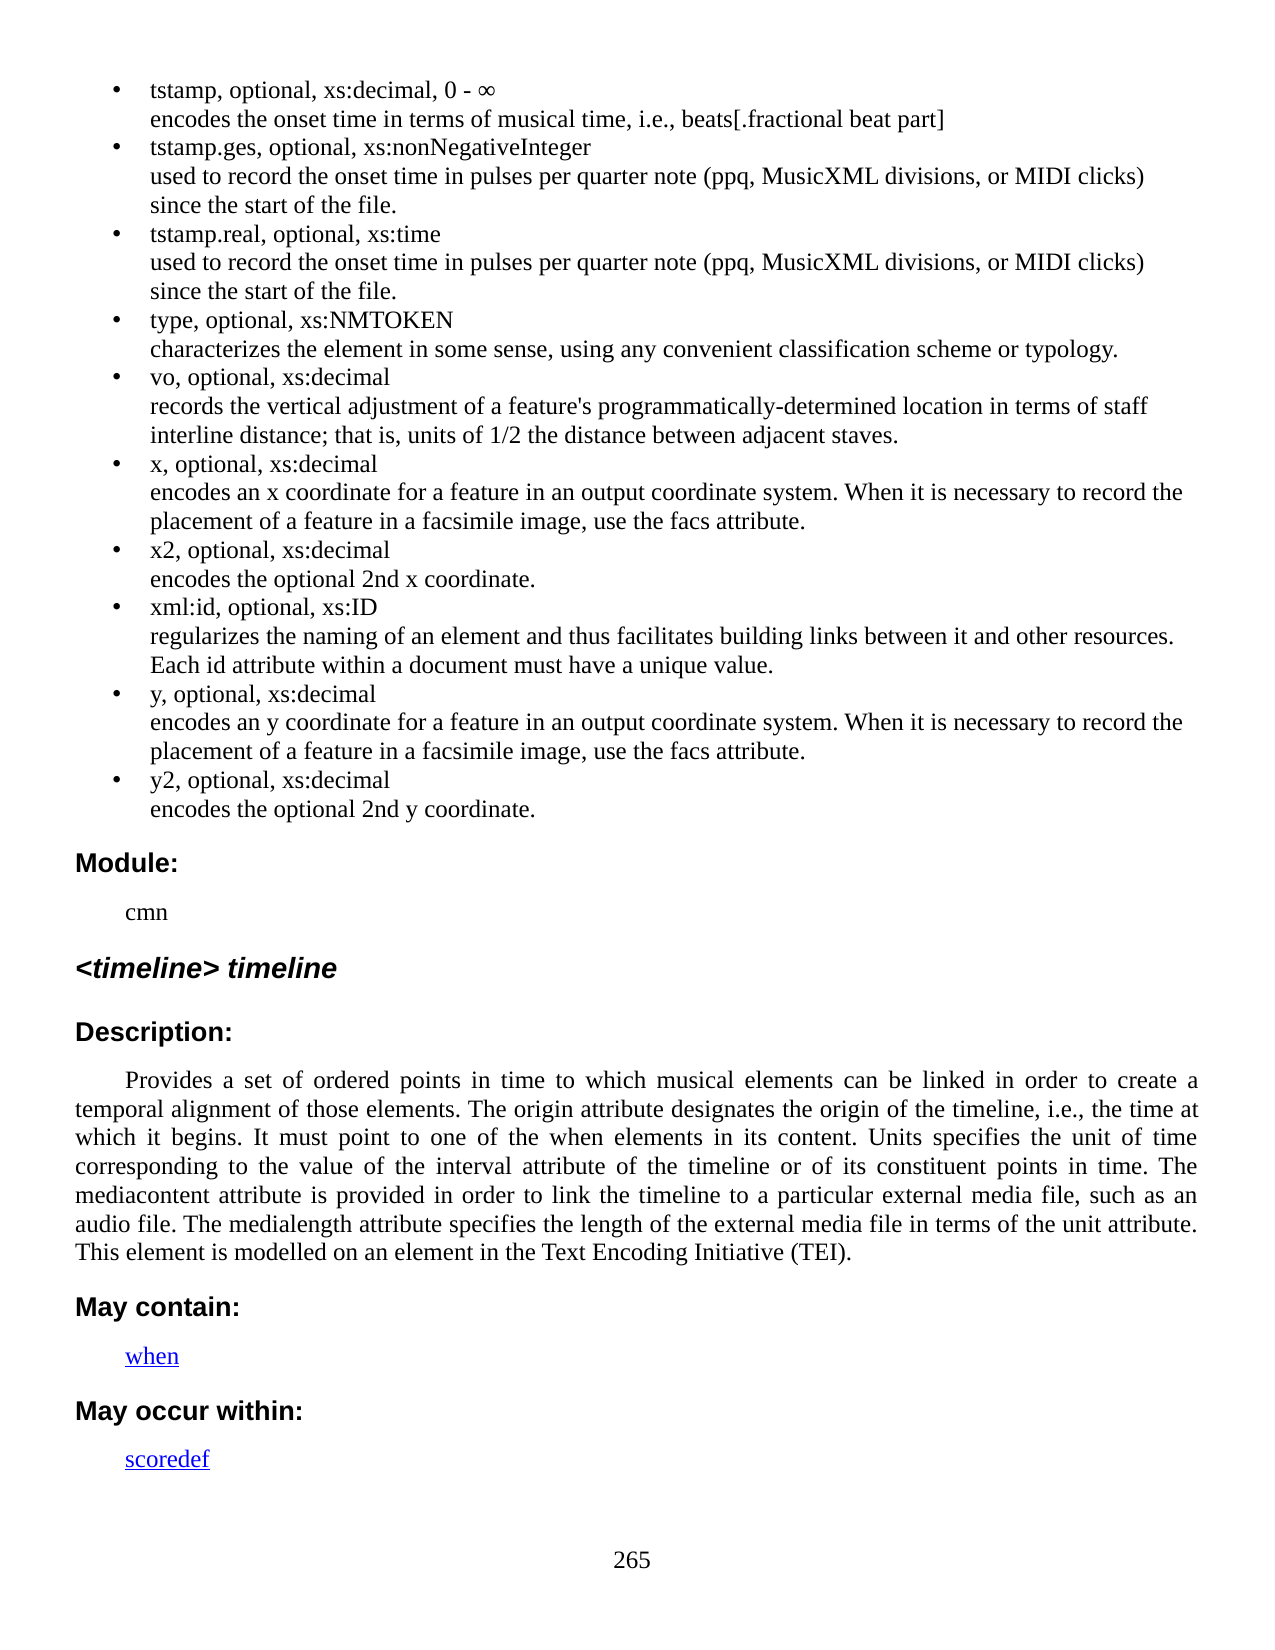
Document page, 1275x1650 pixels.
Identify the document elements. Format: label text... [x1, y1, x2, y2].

list y2, optional, xs:decimal encodes the optional 2nd y coordinate. [112, 765, 1200, 822]
subtitle <timeline> timeline [75, 951, 1200, 984]
subtitle May contain: [75, 1291, 1200, 1322]
subtitle Module: [75, 847, 1200, 879]
list tstamp.real, optional, xs:time used to record the onset time in pulses per quarter note (ppq, MusicXML divisions, or MIDI clicks) since the start of the file. [112, 219, 1200, 305]
list tstamp.ges, optional, xs:nonNegativeInteger used to record the onset time in pulses per quarter note (ppq, MusicXML divisions, or MIDI clicks) since the start of the file. [112, 132, 1200, 219]
list y, optional, xs:decimal encodes an y coordinate for a feature in an output coordinate system. When it is necessary to record the placement of a feature in a facsimile image, use the facs attribute. [112, 679, 1200, 765]
list type, optional, xs:NMTOKEN characterizes the element in some sense, using any convenient classification scheme or typology. [112, 305, 1200, 362]
list x2, optional, xs:decimal encodes the optional 2nd x coordinate. [112, 535, 1200, 592]
list xml:id, optional, xs:ID regularizes the naming of an element and thus facilitates building links between it and other resources. Each id attribute within a document must have a unique value. [112, 592, 1200, 679]
text scoredef [75, 1444, 1200, 1473]
text when [75, 1341, 1200, 1369]
text Provides a set of ordered points in time to which musical elements can be linked in order to create a temporal alignment of those elements. The origin attribute designates the origin of the timeline, i.e., the time at which it begins. It must point to one of the when elements in its content. Units specifies the unit of time corresponding to the value of the interval attribute of the timeline or of its constituent points in time. The mediacontent attribute is provided in order to link the timeline to a particular external media file, such as an audio file. The medialength attribute specifies the length of the external media file in terms of the unit attribute. This element is modelled on an element in the Text Encoding Initiative (TEI). [75, 1065, 1200, 1266]
text cmn [75, 897, 1200, 926]
subtitle May occur within: [75, 1394, 1200, 1426]
list vo, optional, xs:decimal records the vertical adjustment of a feature's programmatically-determined location in terms of staff interline distance; that is, units of 1/2 the distance between adjacent staves. [112, 362, 1200, 449]
subtitle Description: [75, 1016, 1200, 1047]
list tstamp, optional, xs:decimal, 0 - ∞ encodes the onset time in terms of musical time, i.e., beats[.fractional beat part] [112, 75, 1200, 132]
list x, optional, xs:decimal encodes an x coordinate for a feature in an output coordinate system. When it is necessary to record the placement of a feature in a facsimile image, use the facs attribute. [112, 449, 1200, 535]
